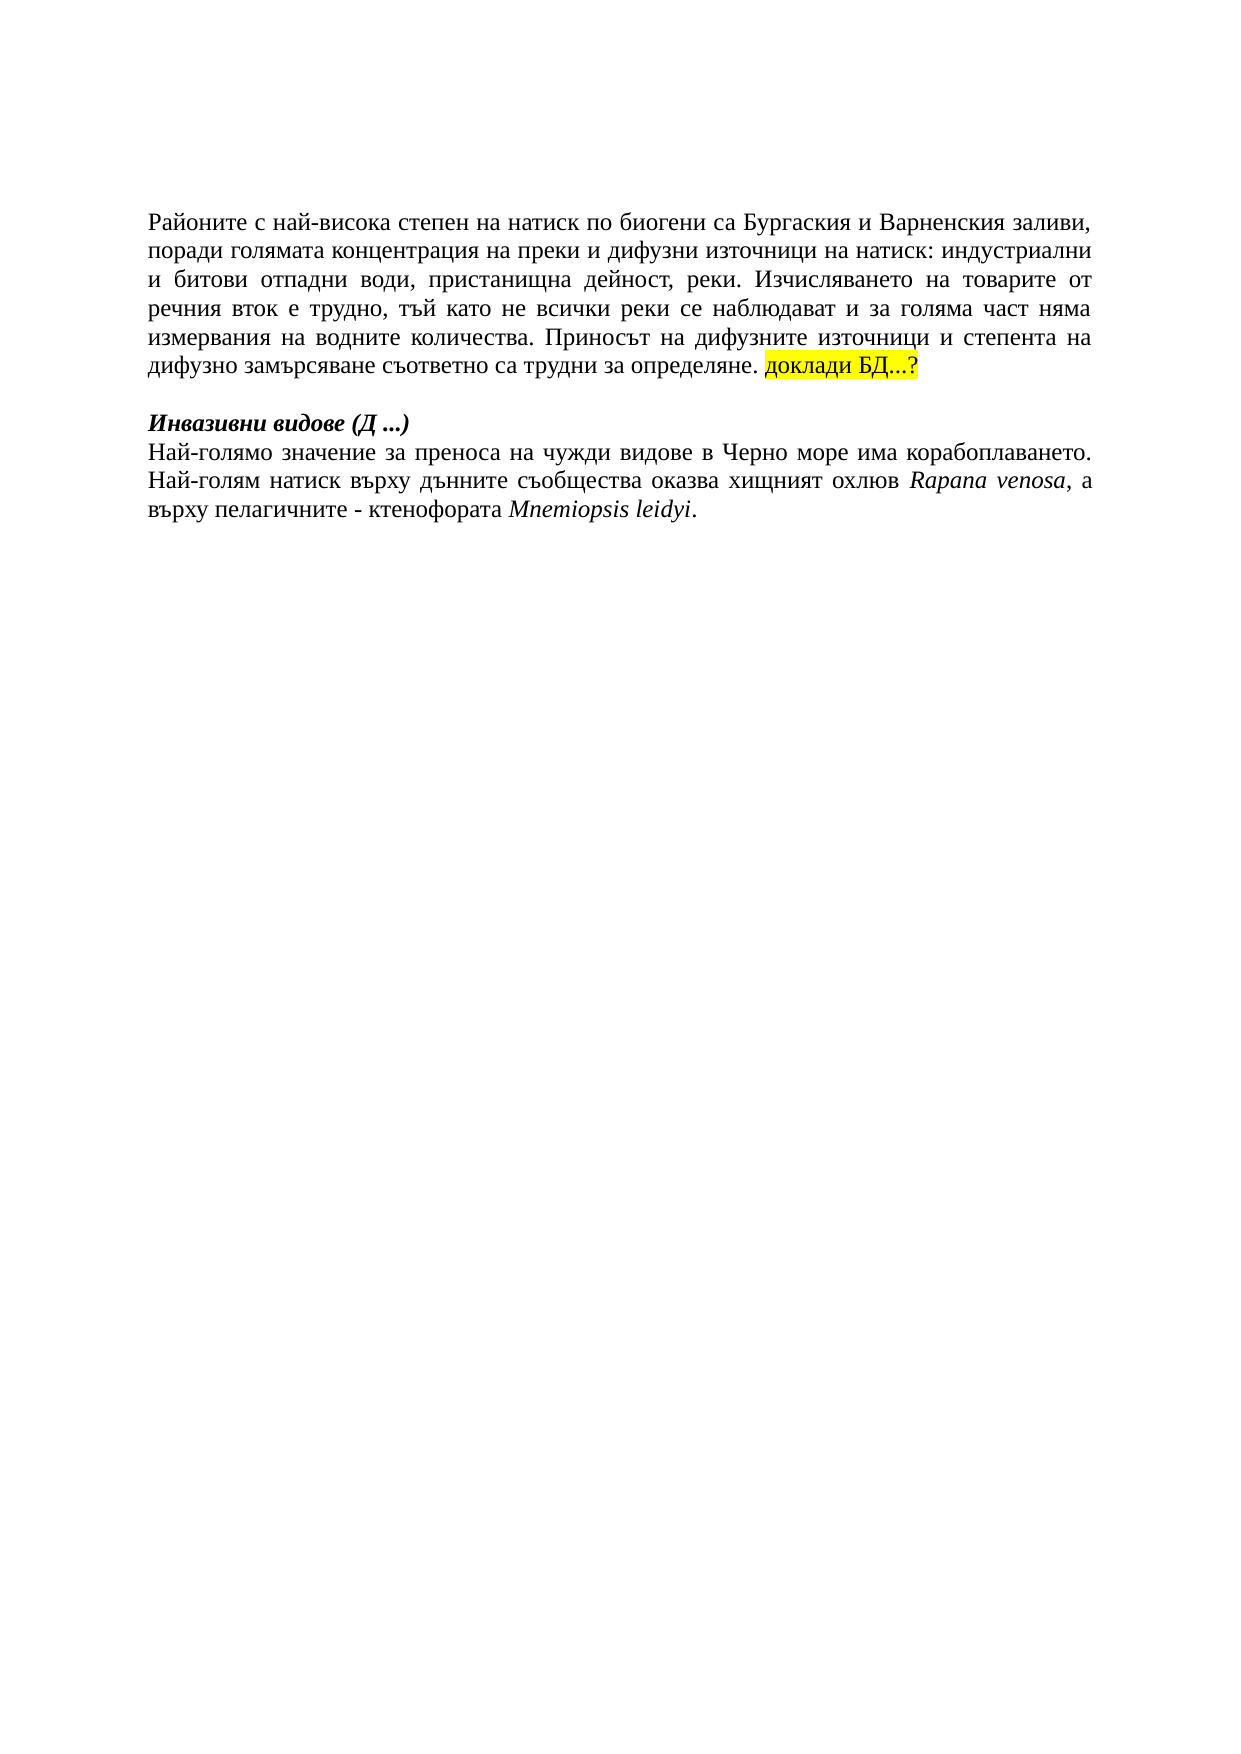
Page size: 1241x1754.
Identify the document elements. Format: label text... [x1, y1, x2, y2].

text Районите с най-висока степен на натиск по биогени са Бургаския и Варненския заливи, поради голямата концентрация на преки и дифузни източници на натиск: индустриални и битови отпадни води, пристанищна дейност, реки. Изчисляването на товарите от речния вток е трудно, тъй като не всички реки се наблюдават и за голяма част няма измервания на водните количества. Приносът на дифузните източници и степента на дифузно замърсяване съответно са трудни за определяне. доклади БД...? [148, 207, 1093, 379]
text Най-голямо значение за преноса на чужди видове в Черно море има корабоплаването. Най-голям натиск върху дънните съобщества оказва хищният охлюв Rapana venosa, а върху пелагичните - ктенофората Mnemiopsis leidyi. [148, 437, 1093, 523]
text Инвазивни видове (Д ...) [148, 408, 1093, 437]
